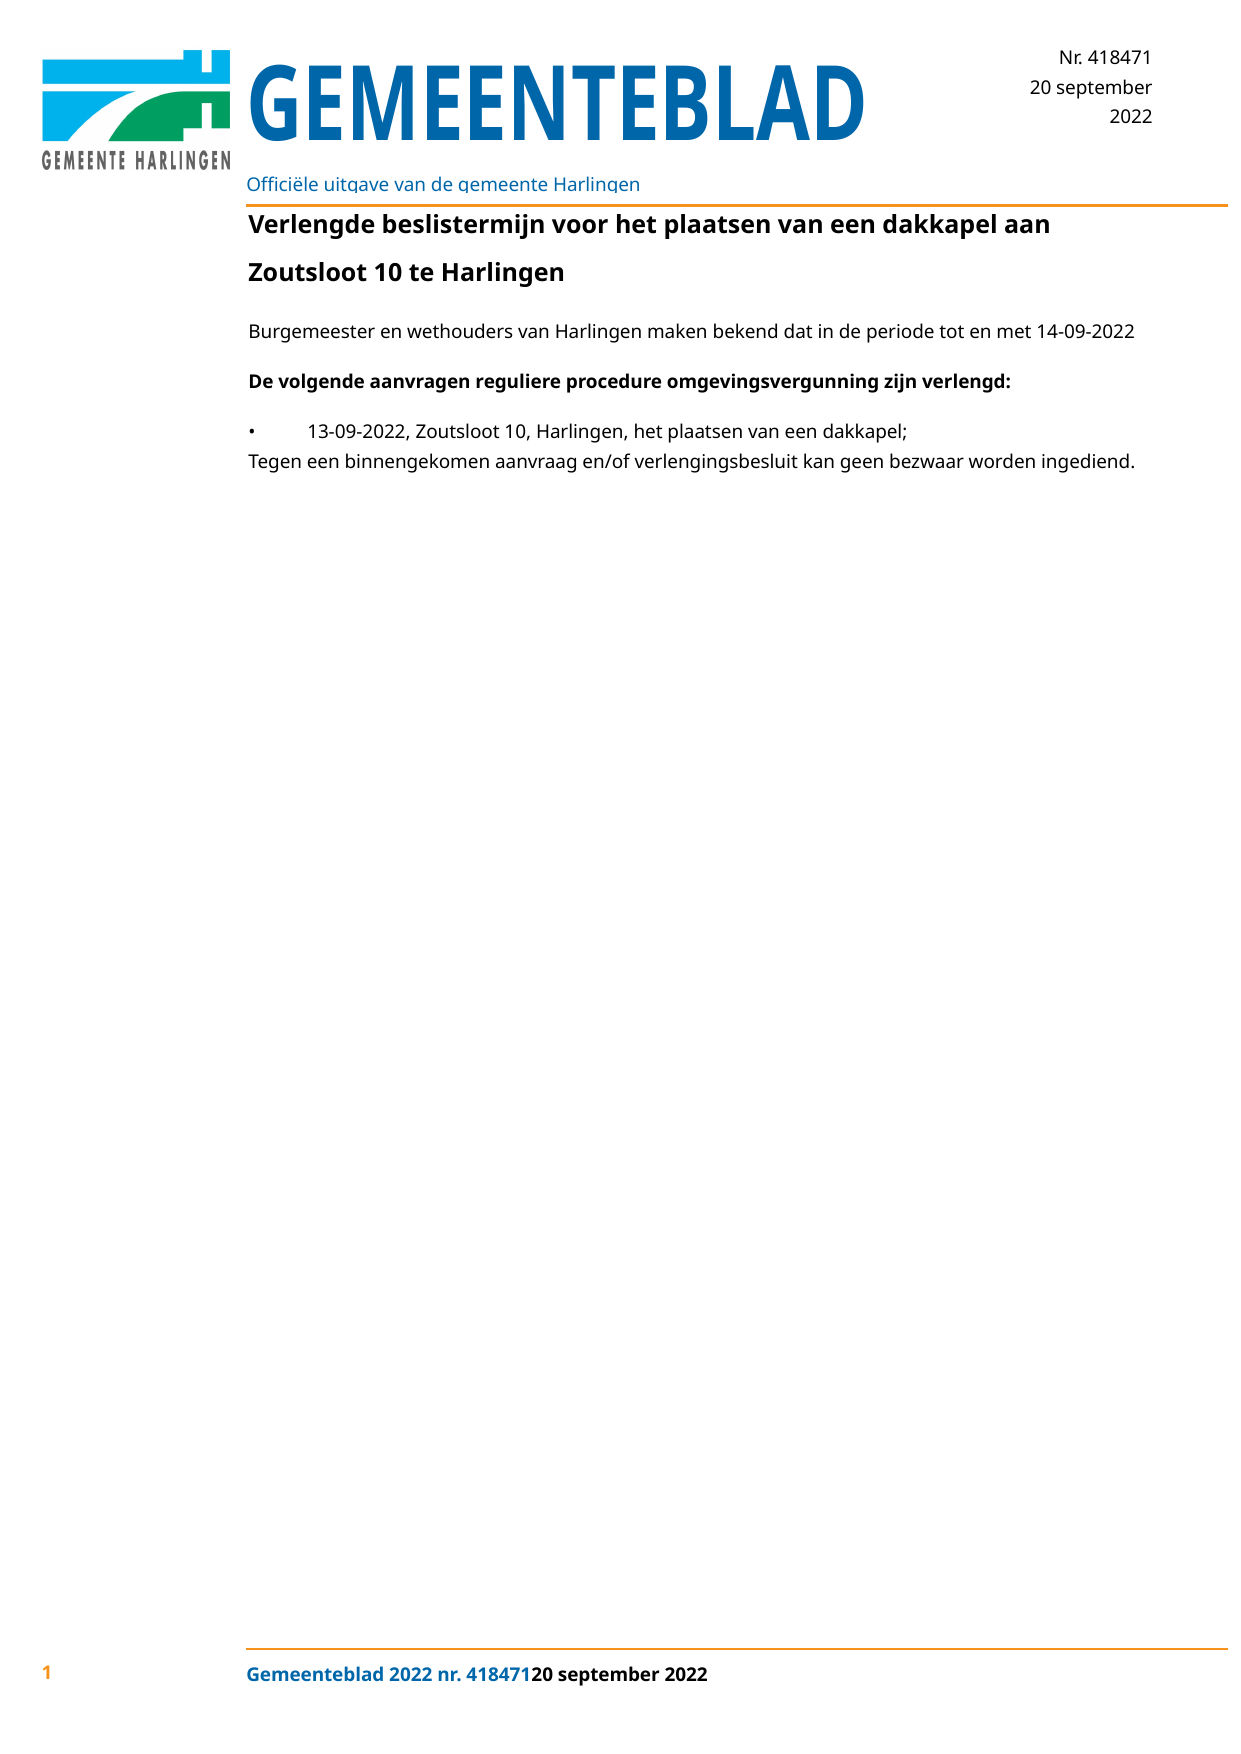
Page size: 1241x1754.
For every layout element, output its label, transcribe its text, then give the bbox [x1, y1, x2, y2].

text De volgende aanvragen reguliere procedure omgevingsvergunning zijn verlengd: [248, 368, 1152, 394]
text Tegen een binnengekomen aanvraag en/of verlengingsbesluit kan geen bezwaar worden ingediend. [248, 448, 1152, 474]
text Burgemeester en wethouders van Harlingen maken bekend dat in de periode tot en met 14-09-2022 [248, 318, 1152, 344]
picture [41, 47, 231, 172]
text Verlengde beslistermijn voor het plaatsen van een dakkapel aan Zoutsloot 10 te Harlingen [248, 207, 1152, 288]
list 13-09-2022, Zoutsloot 10, Harlingen, het plaatsen van een dakkapel; [248, 419, 1152, 444]
